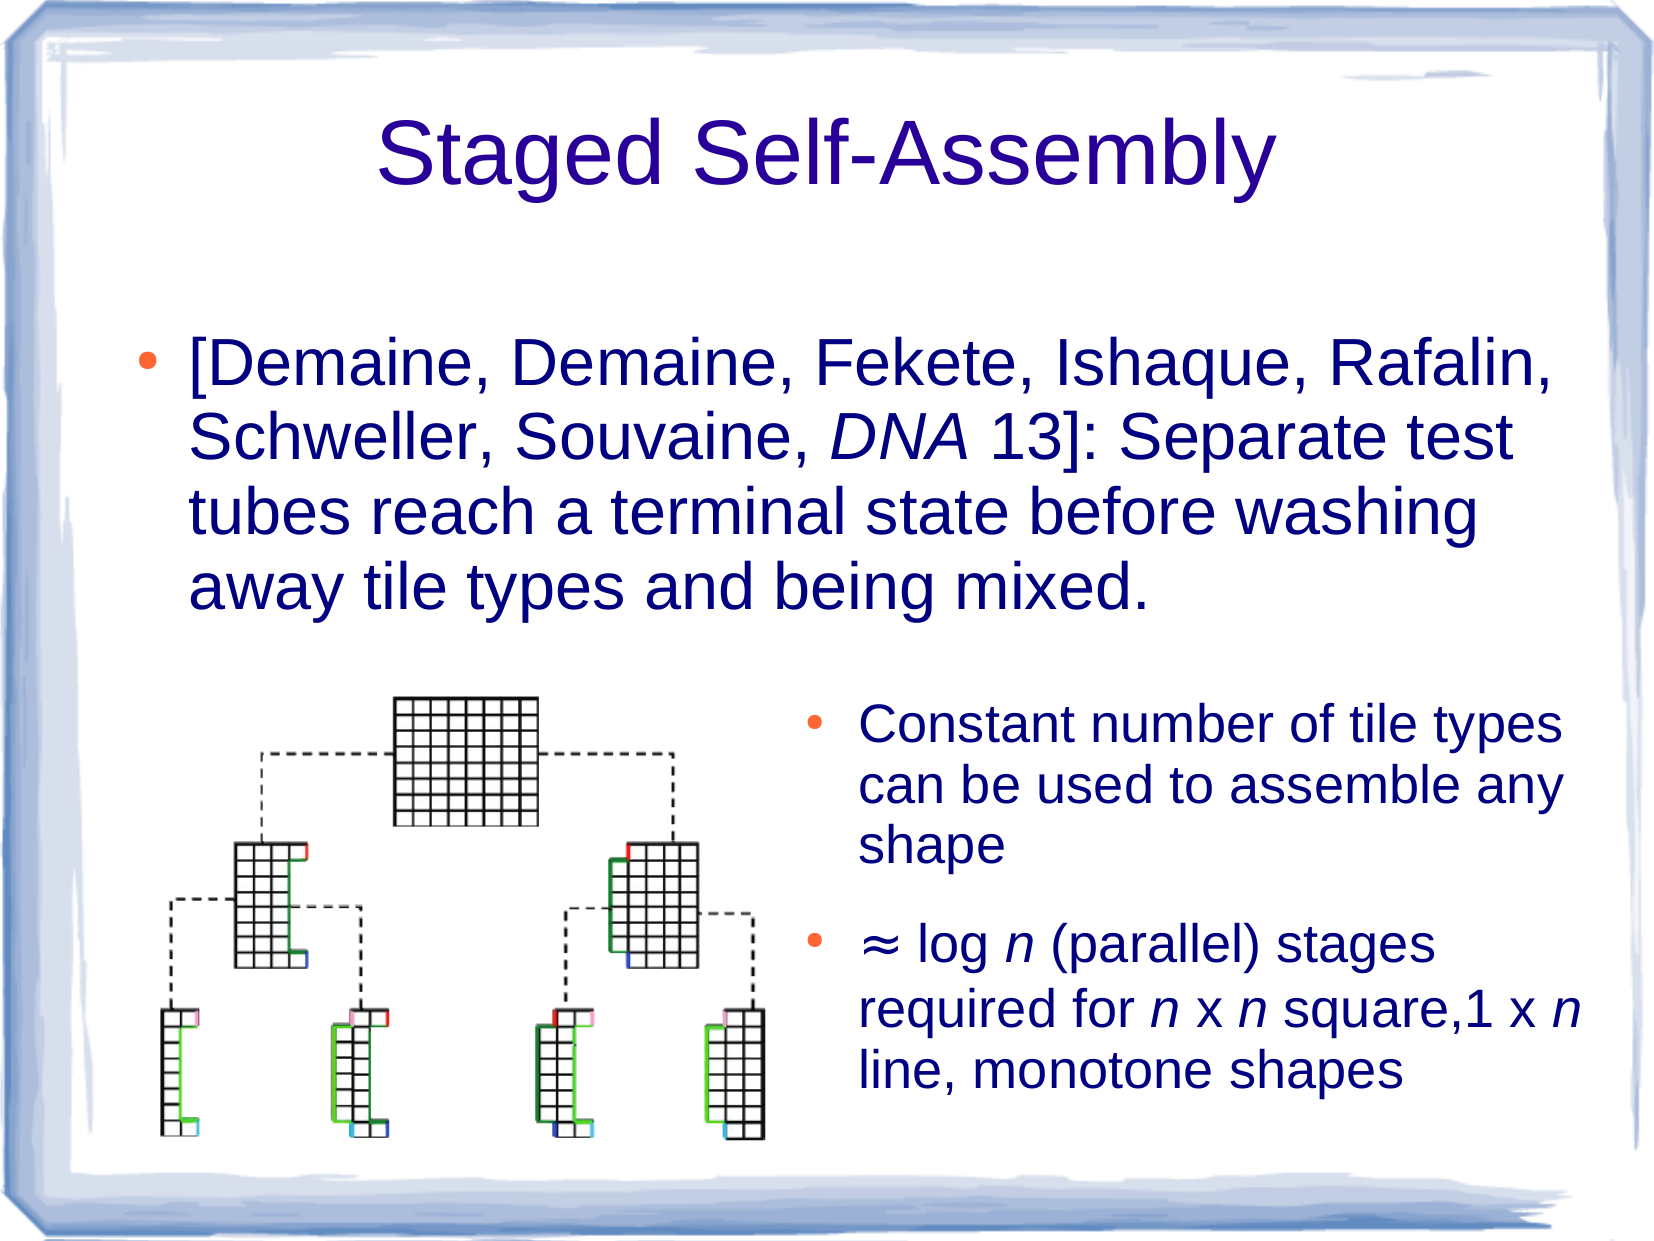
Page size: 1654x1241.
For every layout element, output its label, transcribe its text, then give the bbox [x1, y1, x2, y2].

list [Demaine, Demaine, Fekete, Ishaque, Rafalin, Schweller, Souvaine, DNA 13]: Separate test tubes reach a terminal state before washing away tile types and being mixed. [118, 324, 1571, 624]
title Staged Self-Assembly [82, 49, 1571, 257]
picture [0, 0, 1654, 1241]
list Constant number of tile types can be used to assemble any shape ≈ log n (parallel) stages required for n x n square,1 x n line, monotone shapes [787, 693, 1613, 1098]
